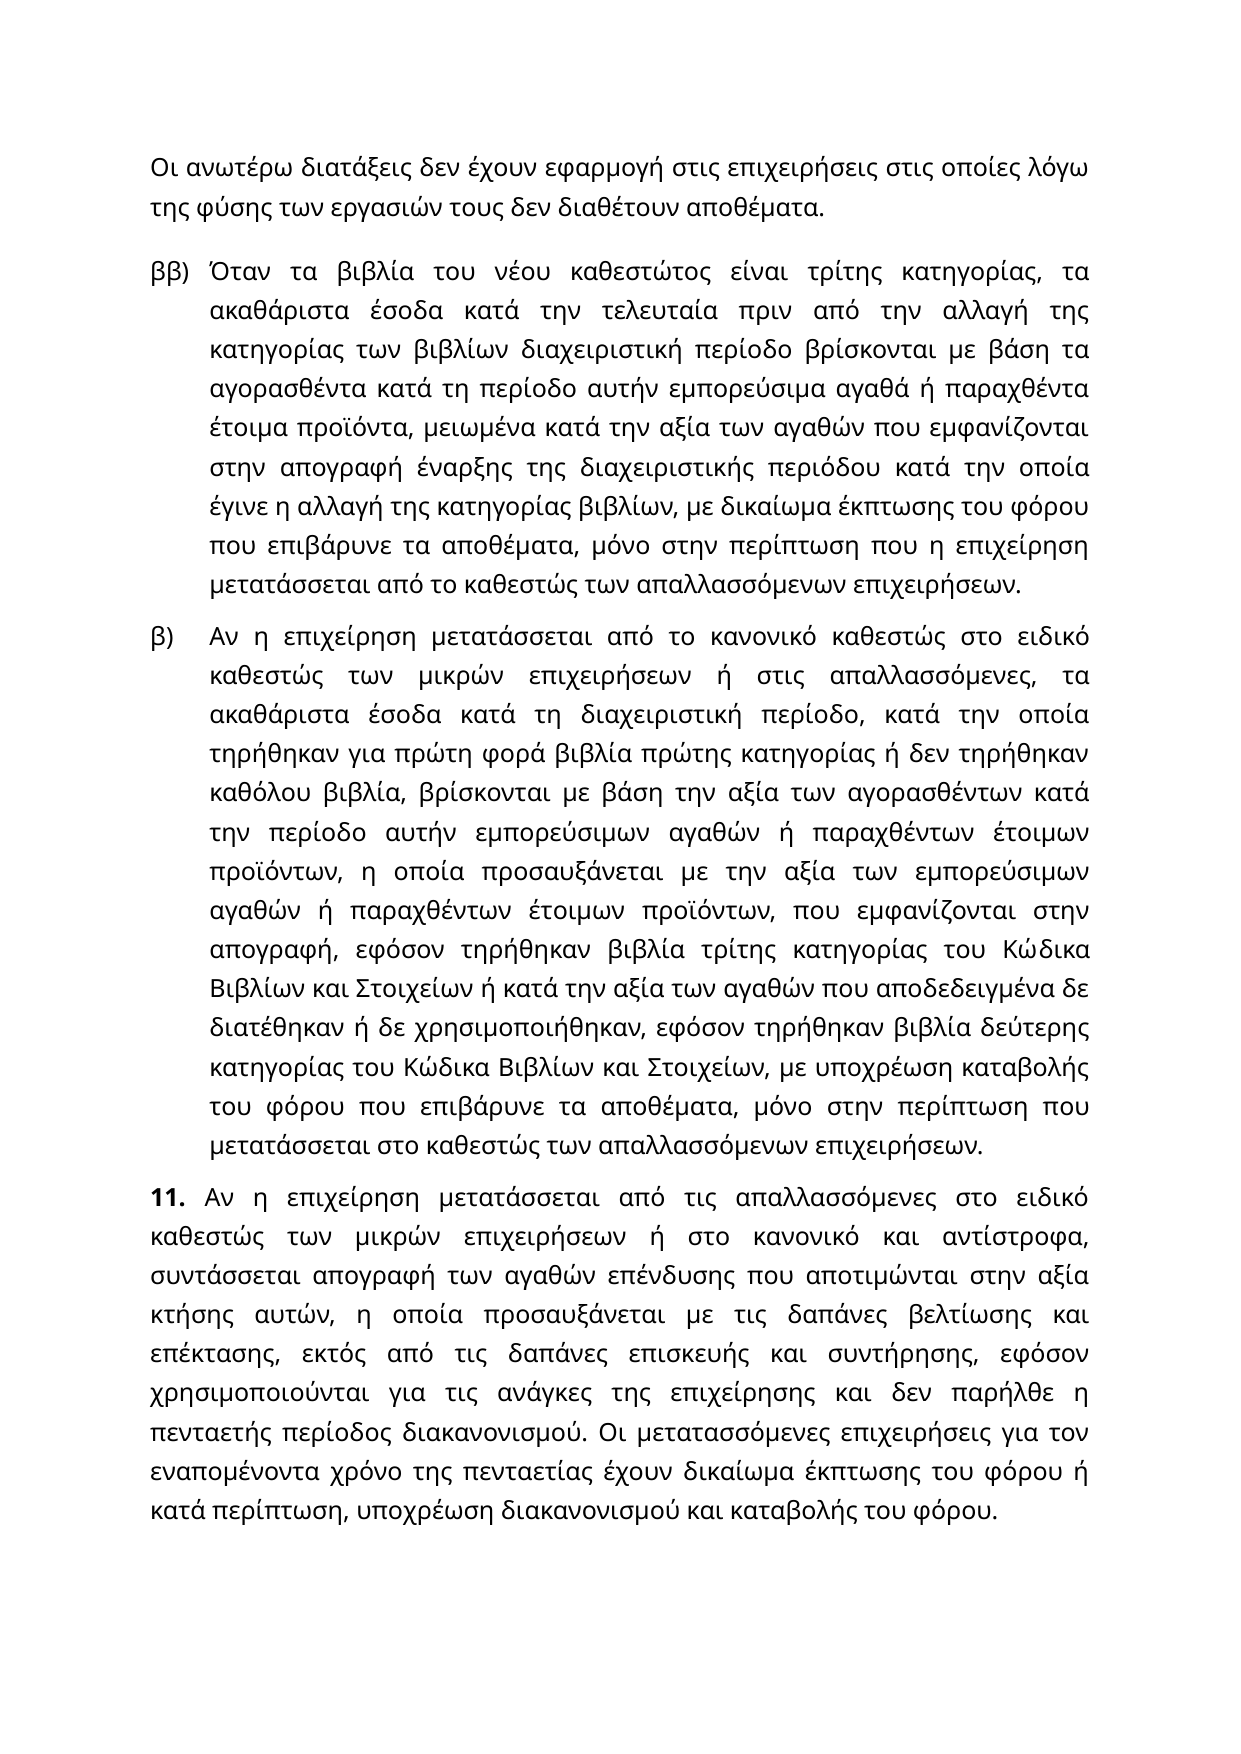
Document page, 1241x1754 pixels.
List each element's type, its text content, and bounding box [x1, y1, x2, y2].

list ββ) Όταν τα βιβλία του νέου καθεστώτος είναι τρίτης κατηγορίας, τα ακαθάριστα έσοδα κατά την τελευταία πριν από την αλλαγή της κατηγορίας των βιβλίων διαχειριστική περίοδο βρίσκονται με βάση τα αγορασθέντα κατά τη περίοδο αυτήν εμπορεύσιμα αγαθά ή παραχθέντα έτοιμα προϊόντα, μειωμένα κατά την αξία των αγαθών που εμφανίζονται στην απογραφή έναρξης της διαχειριστικής περιόδου κατά την οποία έγινε η αλλαγή της κατηγορίας βιβλίων, με δικαίωμα έκπτωσης του φόρου που επιβάρυνε τα αποθέματα, μόνο στην περίπτωση που η επιχείρηση μετατάσσεται από το καθεστώς των απαλλασσόμενων επιχειρήσεων. [150, 253, 1090, 601]
text Οι ανωτέρω διατάξεις δεν έχουν εφαρμογή στις επιχειρήσεις στις οποίες λόγω της φύσης των εργασιών τους δεν διαθέτουν αποθέματα. [150, 150, 1090, 223]
list β) Αν η επιχείρηση μετατάσσεται από το κανονικό καθεστώς στο ειδικό καθεστώς των μικρών επιχειρήσεων ή στις απαλλασσόμενες, τα ακαθάριστα έσοδα κατά τη διαχειριστική περίοδο, κατά την οποία τηρήθηκαν για πρώτη φορά βιβλία πρώτης κατηγορίας ή δεν τηρήθηκαν καθόλου βιβλία, βρίσκονται με βάση την αξία των αγορασθέντων κατά την περίοδο αυτήν εμπορεύσιμων αγαθών ή παραχθέντων έτοιμων προϊόντων, η οποία προσαυξάνεται με την αξία των εμπορεύσιμων αγαθών ή παραχθέντων έτοιμων προϊόντων, που εμφανίζονται στην απογραφή, εφόσον τηρήθηκαν βιβλία τρίτης κατηγορίας του Κώ­δικα Βιβλίων και Στοιχείων ή κατά την αξία των αγαθών που αποδεδειγμένα δε διατέθηκαν ή δε χρησιμοποιήθηκαν, εφόσον τηρήθηκαν βιβλία δεύτερης κατηγορίας του Κώδικα Βιβλίων και Στοιχείων, με υποχρέωση καταβολής του φόρου που επιβάρυνε τα αποθέματα, μόνο στην περίπτωση που μετατάσσεται στο καθεστώς των απαλλασσόμενων επιχειρήσεων. [150, 618, 1090, 1162]
text 11. Αν η επιχείρηση μετατάσσεται από τις απαλλασσόμενες στο ειδικό καθεστώς των μικρών επιχειρήσεων ή στο κανονικό και αντίστροφα, συντάσσεται απογραφή των αγαθών επένδυσης που αποτιμώνται στην αξία κτήσης αυτών, η οποία προσαυξάνεται με τις δαπάνες βελτίωσης και επέκτασης, εκτός από τις δαπάνες επισκευής και συντήρησης, εφόσον χρησιμοποιούνται για τις ανάγκες της επιχείρησης και δεν παρήλθε η πενταετής περίοδος διακανονισμού. Οι μετατασσόμενες επιχειρήσεις για τον εναπομένοντα χρόνο της πενταετίας έχουν δικαίωμα έκπτωσης του φόρου ή κατά περίπτωση, υποχρέωση διακανονισμού και καταβολής του φόρου. [150, 1179, 1090, 1527]
